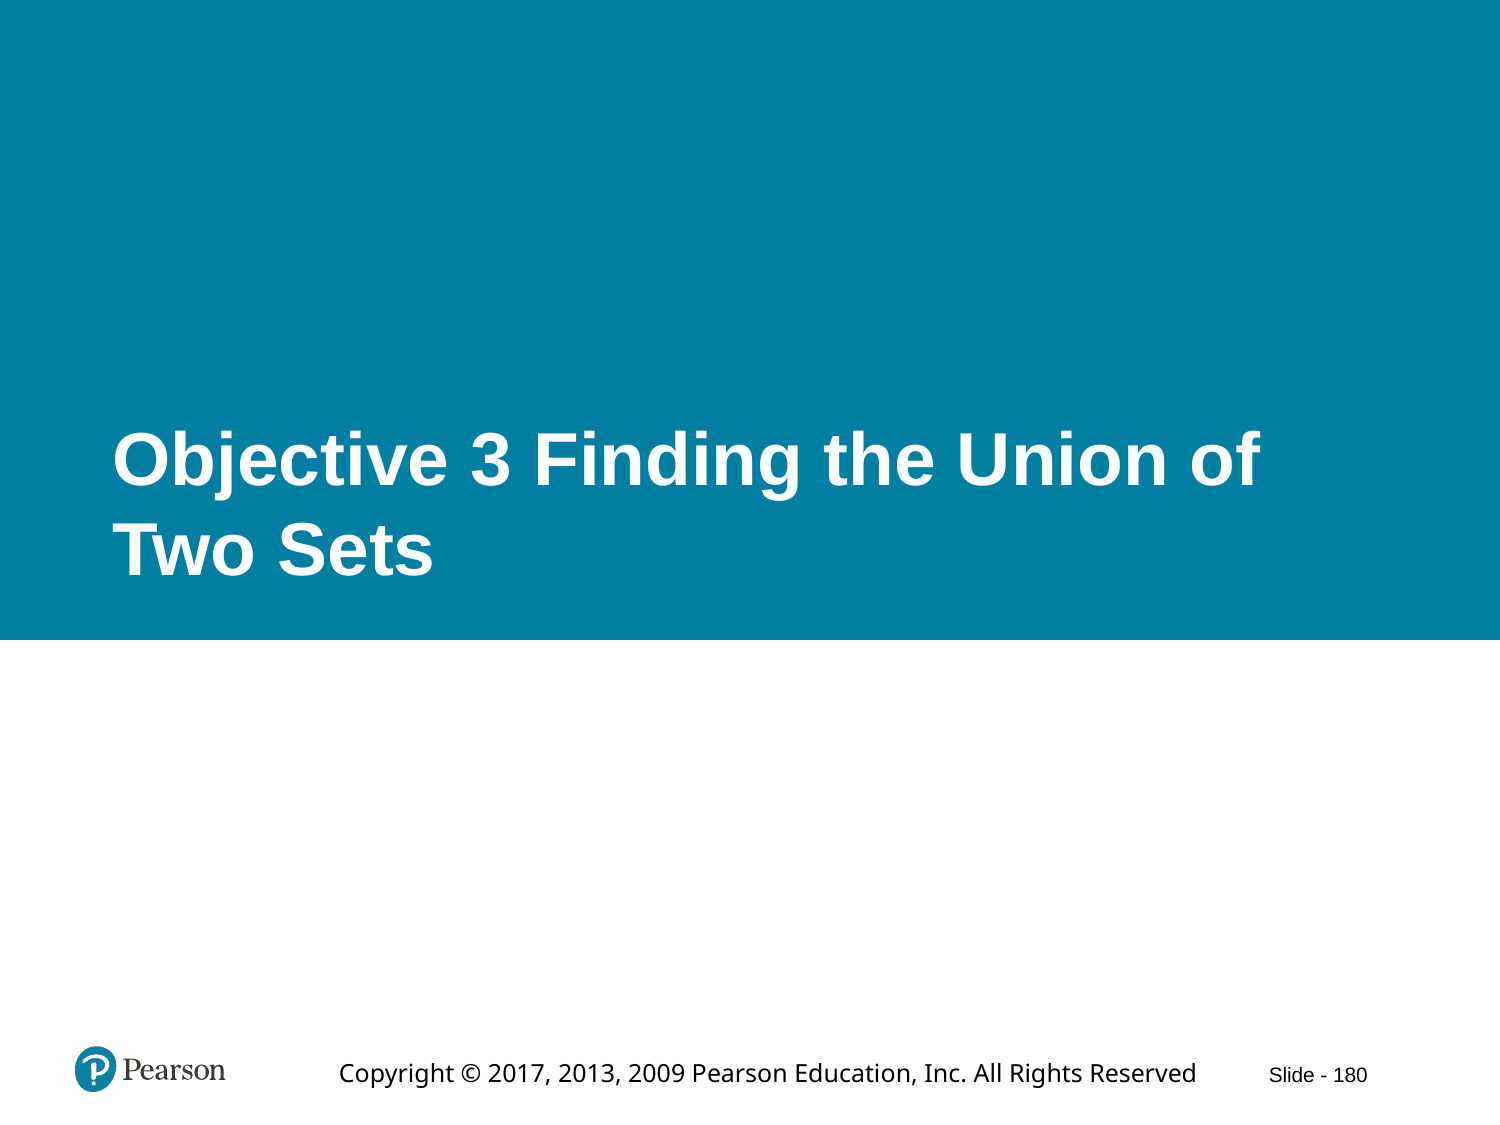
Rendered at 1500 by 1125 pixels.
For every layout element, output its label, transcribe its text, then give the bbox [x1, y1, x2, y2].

title Objective 3 Finding the Union of Two Sets [112, 125, 1388, 591]
